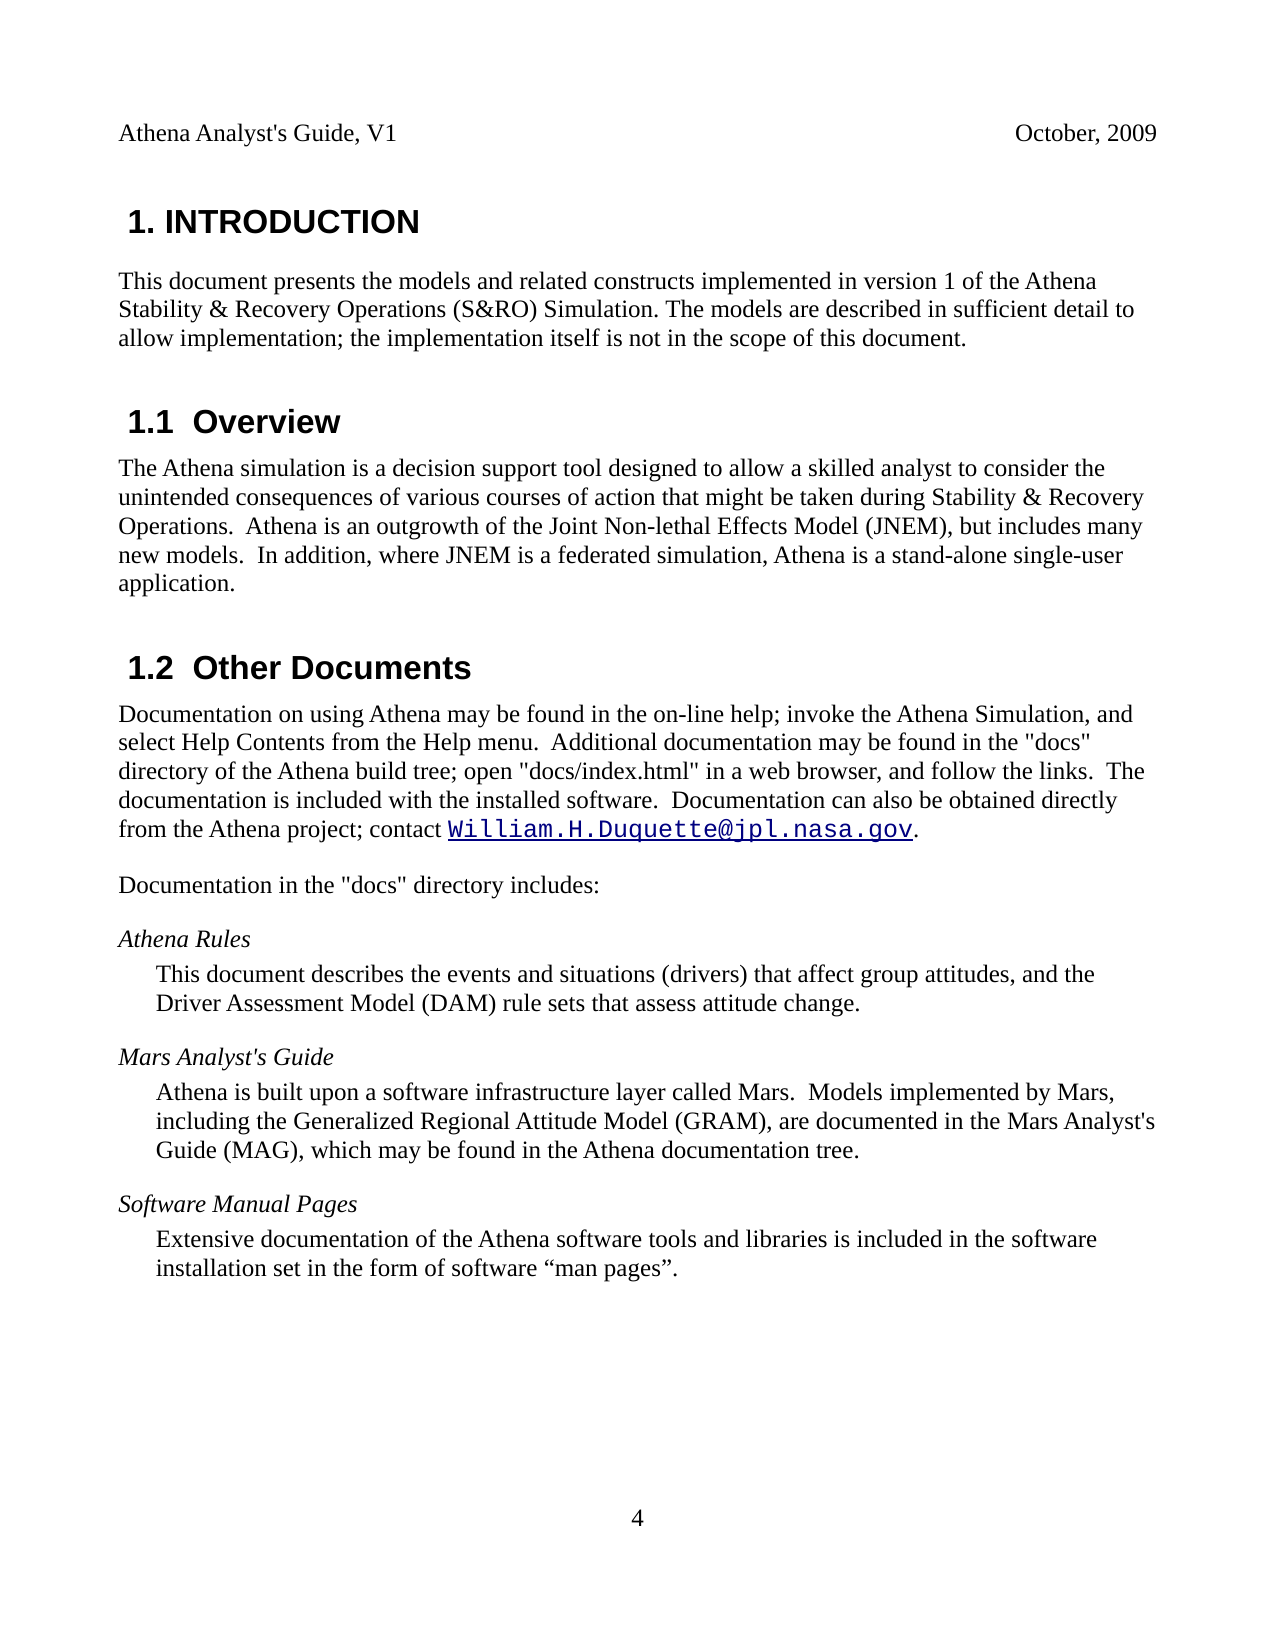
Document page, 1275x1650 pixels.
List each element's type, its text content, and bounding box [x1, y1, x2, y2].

subtitle Other Documents [118, 648, 1157, 686]
text Documentation in the "docs" directory includes: [118, 870, 1157, 899]
text Athena Rules [118, 924, 1157, 953]
text Software Manual Pages [118, 1189, 1157, 1218]
text Extensive documentation of the Athena software tools and libraries is included in the software installation set in the form of software “man pages”. [156, 1224, 1157, 1282]
text Documentation on using Athena may be found in the on-line help; invoke the Athena Simulation, and select Help Contents from the Help menu. Additional documentation may be found in the "docs" directory of the Athena build tree; open "docs/index.html" in a web browser, and follow the links. The documentation is included with the installed software. Documentation can also be obtained directly from the Athena project; contact William.H.Duquette@jpl.nasa.gov. [118, 699, 1157, 844]
subtitle Overview [118, 403, 1157, 441]
text Athena is built upon a software infrastructure layer called Mars. Models implemented by Mars, including the Generalized Regional Attitude Model (GRAM), are documented in the Mars Analyst's Guide (MAG), which may be found in the Athena documentation tree. [156, 1077, 1157, 1164]
text Mars Analyst's Guide [118, 1042, 1157, 1071]
text This document describes the events and situations (drivers) that affect group attitudes, and the Driver Assessment Model (DAM) rule sets that assess attitude change. [156, 959, 1157, 1017]
text This document presents the models and related constructs implemented in version 1 of the Athena Stability & Recovery Operations (S&RO) Simulation. The models are described in sufficient detail to allow implementation; the implementation itself is not in the scope of this document. [118, 266, 1157, 352]
text The Athena simulation is a decision support tool designed to allow a skilled analyst to consider the unintended consequences of various courses of action that might be taken during Stability & Recovery Operations. Athena is an outgrowth of the Joint Non-lethal Effects Model (JNEM), but includes many new models. In addition, where JNEM is a federated simulation, Athena is a stand-alone single-user application. [118, 453, 1157, 597]
subtitle Introduction [118, 202, 1157, 240]
